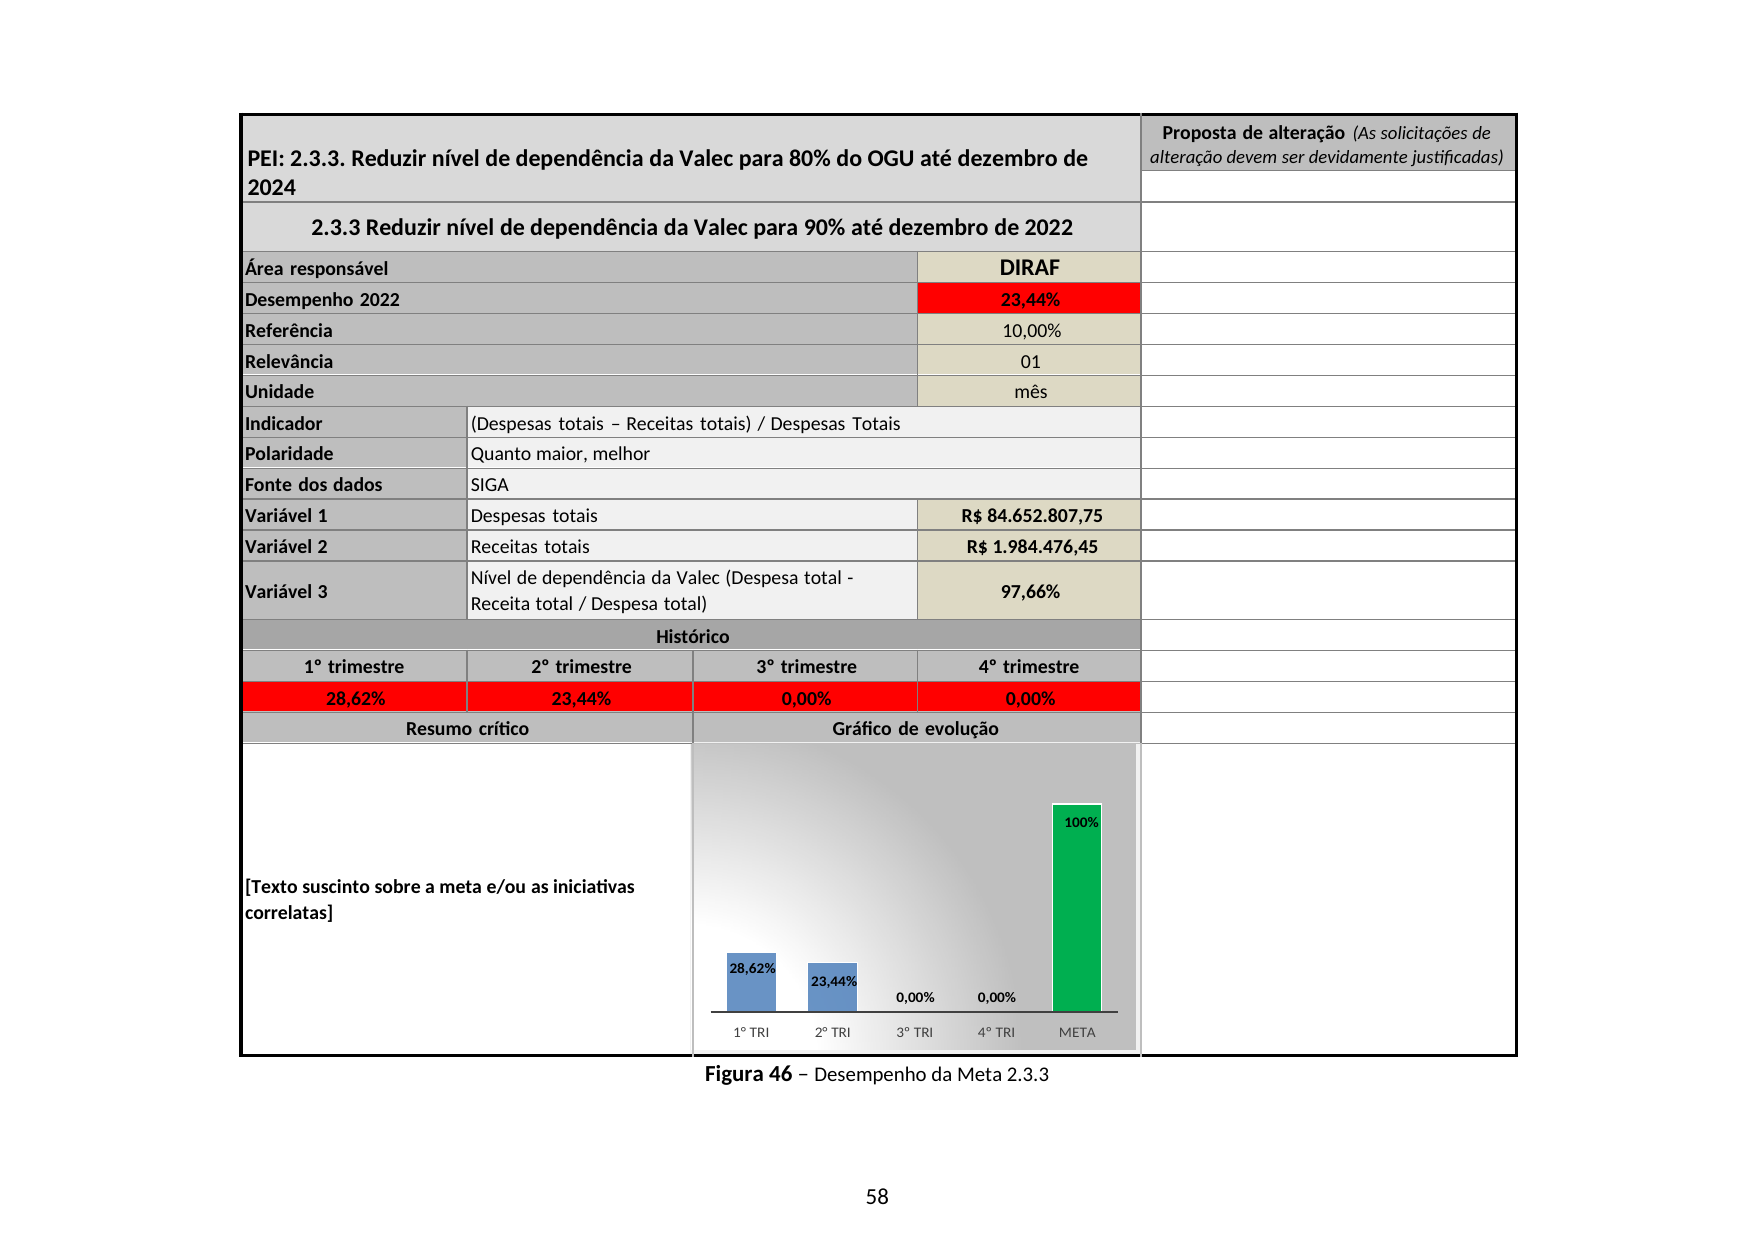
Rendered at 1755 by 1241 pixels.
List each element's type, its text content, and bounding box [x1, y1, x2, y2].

table_cell Indicador [243, 407, 466, 436]
table_cell Despesas totais [468, 500, 917, 529]
text Figura 46 – Desempenho da Meta 2.3.3 [555, 1059, 1199, 1087]
table_cell 2º trimestre [468, 651, 692, 681]
table_header Proposta de alteração (As solicitações de alteração devem ser devidamente justificadas) [1142, 116, 1515, 170]
table_cell 23,44% [468, 682, 692, 711]
table_cell [1142, 376, 1515, 406]
table_cell DIRAF [918, 252, 1140, 282]
table_cell Resumo crítico [243, 713, 692, 742]
table_cell mês [918, 376, 1140, 406]
table_cell Gráfico de evolução [694, 713, 1140, 742]
table_cell [1142, 252, 1515, 282]
table_cell [1142, 314, 1515, 344]
table_cell [1142, 283, 1515, 313]
table_cell 0,00% [694, 682, 917, 711]
table_cell 3º trimestre [694, 651, 917, 681]
table_cell Variável 3 [243, 562, 466, 619]
table_cell R$ 84.652.807,75 [918, 500, 1140, 529]
table_cell Desempenho 2022 [243, 283, 917, 313]
table_cell [1142, 713, 1515, 742]
table_cell Unidade [243, 376, 917, 406]
table_cell 1º trimestre [243, 651, 466, 681]
table_cell Referência [243, 314, 917, 344]
table_cell [1142, 500, 1515, 529]
table_cell [1142, 345, 1515, 374]
table_cell 2.3.3 Reduzir nível de dependência da Valec para 90% até dezembro de 2022 [243, 203, 1140, 251]
table_cell 97,66% [918, 562, 1140, 619]
table_cell [1142, 469, 1515, 498]
table_cell [1142, 744, 1515, 1054]
table_cell 01 [918, 345, 1140, 374]
table_cell Quanto maior, melhor [468, 438, 1140, 467]
table_cell [1142, 407, 1515, 436]
table_cell Polaridade [243, 438, 466, 467]
table_cell Variável 2 [243, 531, 466, 560]
table_cell R$ 1.984.476,45 [918, 531, 1140, 560]
table_cell 0,00% [918, 682, 1140, 711]
table_cell 10,00% [918, 314, 1140, 344]
table_cell (Despesas totais – Receitas totais) / Despesas Totais [468, 407, 1140, 436]
table_header PEI: 2.3.3. Reduzir nível de dependência da Valec para 80% do OGU até dezembro de 2024 [243, 116, 1140, 201]
table_cell [1142, 171, 1515, 201]
table_cell [1142, 682, 1515, 711]
table_cell Área responsável [243, 252, 917, 282]
table_cell [Texto suscinto sobre a meta e/ou as iniciativas correlatas] [243, 744, 690, 1054]
table_cell 4º trimestre [918, 651, 1140, 681]
table_cell Nível de dependência da Valec (Despesa total - Receita total / Despesa total) [468, 562, 917, 619]
table_cell Receitas totais [468, 531, 917, 560]
table_cell Histórico [243, 620, 1140, 649]
table_cell [1142, 620, 1515, 649]
table_cell SIGA [468, 469, 1140, 498]
table_cell [1142, 203, 1515, 251]
table_cell 23,44% [918, 283, 1140, 313]
table_cell Relevância [243, 345, 917, 374]
table_cell Variável 1 [243, 500, 466, 529]
table_cell [1142, 438, 1515, 467]
table_cell [1142, 531, 1515, 560]
table_cell [1142, 651, 1515, 681]
table_cell 28,62% [243, 682, 466, 711]
table_cell Fonte dos dados [243, 469, 466, 498]
table_cell [1142, 562, 1515, 619]
